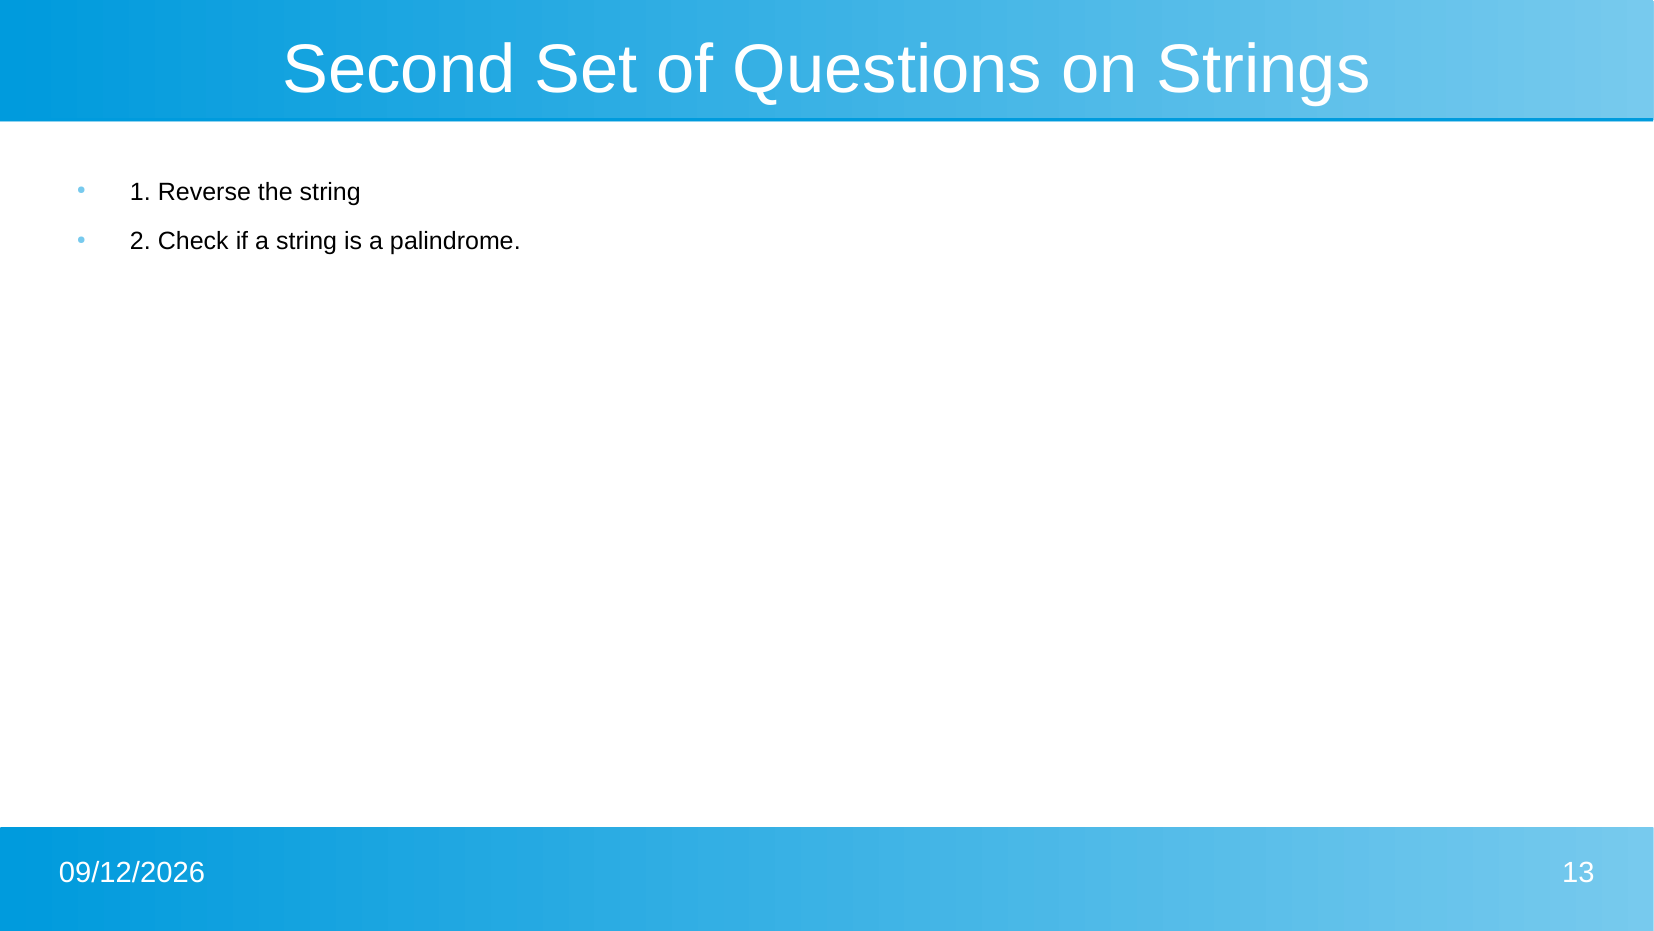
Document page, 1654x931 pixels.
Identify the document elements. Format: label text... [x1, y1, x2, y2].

list 1. Reverse the string 2. Check if a string is a palindrome. [59, 177, 1595, 768]
title Second Set of Questions on Strings [59, 29, 1595, 108]
